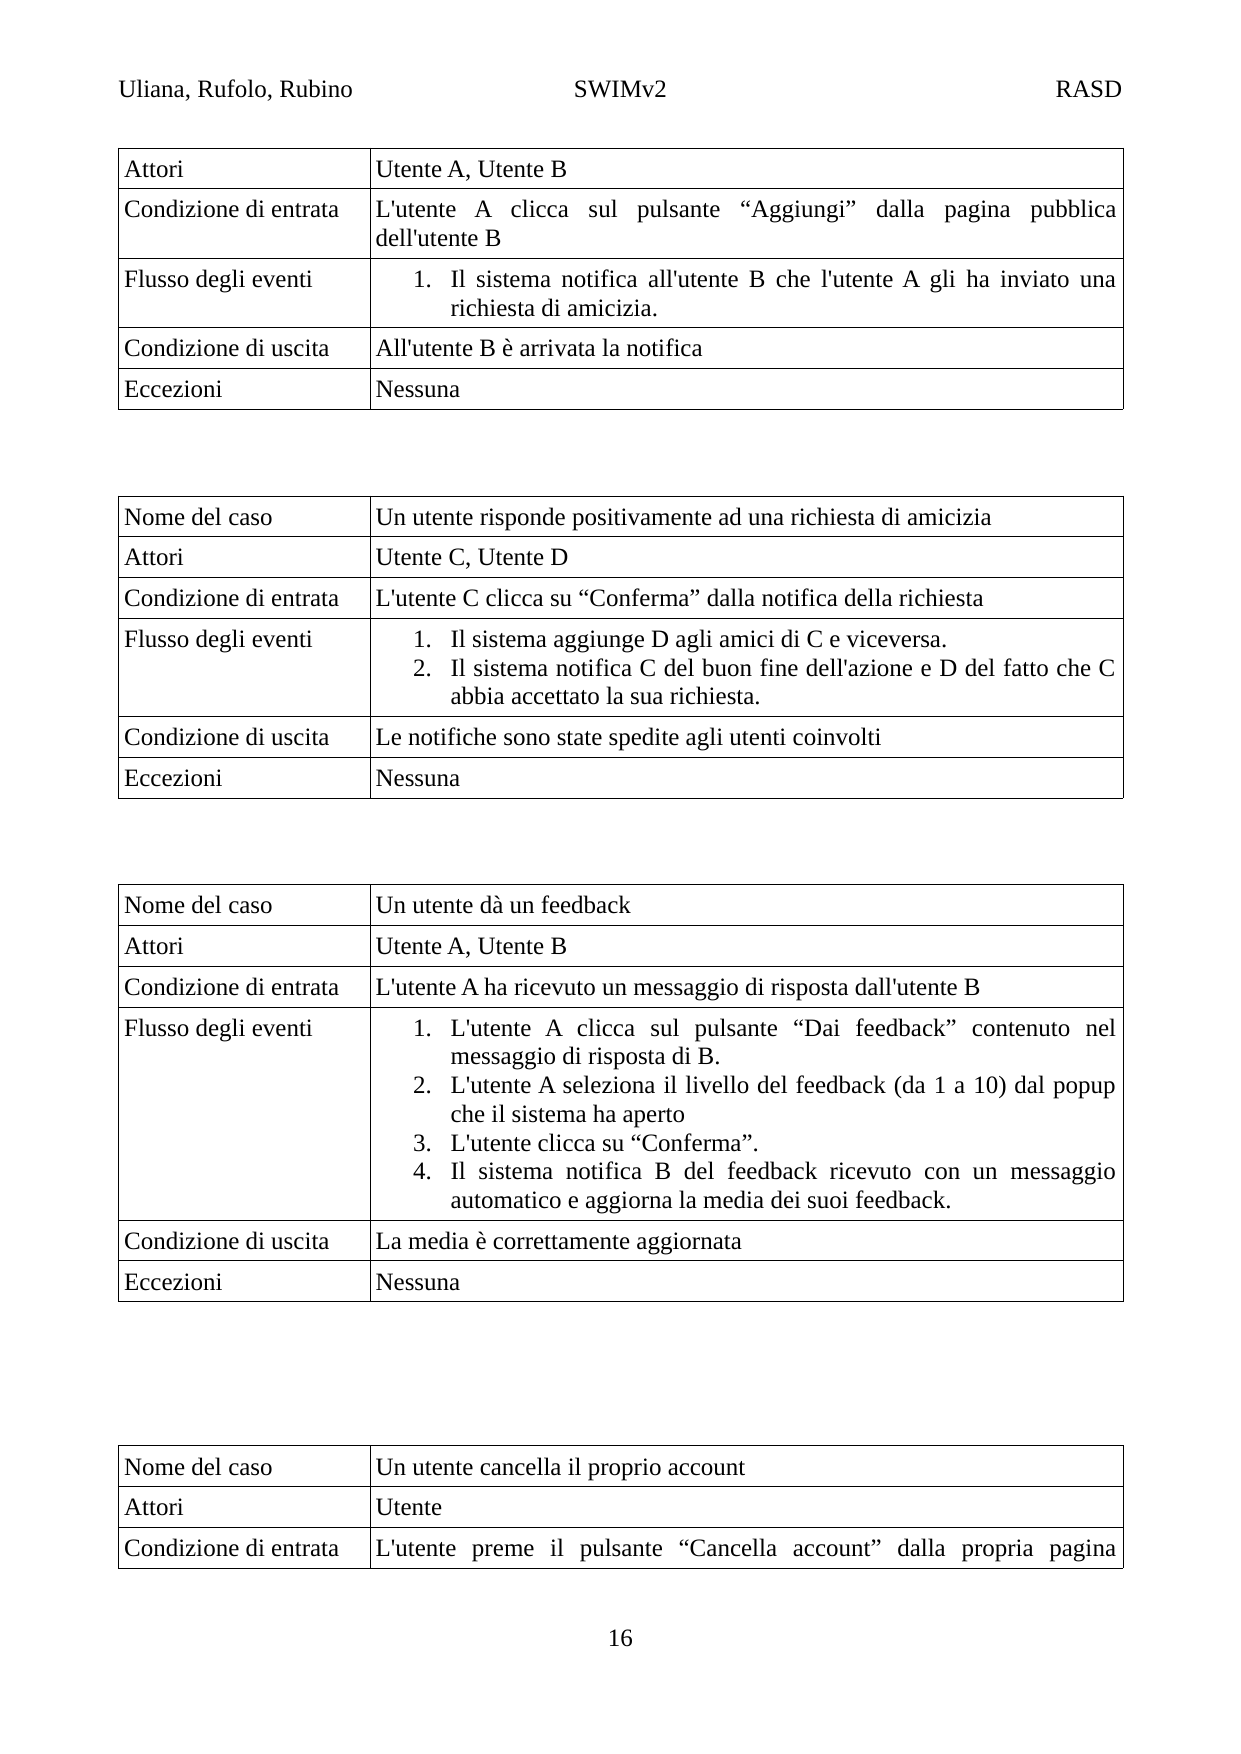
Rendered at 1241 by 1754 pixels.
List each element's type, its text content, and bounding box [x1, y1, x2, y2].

table_cell Eccezioni [119, 1261, 370, 1301]
table_cell L'utente C clicca su “Conferma” dalla notifica della richiesta [371, 578, 1123, 618]
table_header Nome del caso [119, 497, 370, 536]
table_cell Attori [119, 149, 370, 188]
table_cell Nessuna [371, 758, 1123, 797]
table_cell Condizione di entrata [119, 189, 370, 258]
table_cell Flusso degli eventi [119, 259, 370, 327]
table_cell Flusso degli eventi [119, 1008, 370, 1219]
table_cell Condizione di entrata [119, 967, 370, 1006]
table_cell L'utente A clicca sul pulsante “Dai feedback” contenuto nel messaggio di risposta di B. L'utente A seleziona il livello del feedback (da 1 a 10) dal popup che il sistema ha aperto L'utente clicca su “Conferma”. Il sistema notifica B del feedback ricevuto con un messaggio automatico e aggiorna la media dei suoi feedback. [371, 1008, 1123, 1219]
table_header Nome del caso [119, 1446, 370, 1486]
table_cell Condizione di uscita [119, 328, 370, 368]
table_cell Attori [119, 537, 370, 577]
table_cell Utente A, Utente B [371, 926, 1123, 966]
table_header Un utente dà un feedback [371, 885, 1123, 925]
table_cell Eccezioni [119, 369, 370, 409]
table_cell L'utente preme il pulsante “Cancella account” dalla propria pagina [371, 1528, 1123, 1567]
table_cell Utente A, Utente B [371, 149, 1123, 188]
table_cell La media è correttamente aggiornata [371, 1221, 1123, 1260]
table_header Un utente risponde positivamente ad una richiesta di amicizia [371, 497, 1123, 536]
table_cell Condizione di uscita [119, 1221, 370, 1260]
table_cell Eccezioni [119, 758, 370, 797]
table_cell Utente C, Utente D [371, 537, 1123, 577]
table_cell Condizione di entrata [119, 1528, 370, 1567]
table_cell L'utente A clicca sul pulsante “Aggiungi” dalla pagina pubblica dell'utente B [371, 189, 1123, 258]
table_cell Utente [371, 1487, 1123, 1527]
table_cell Attori [119, 1487, 370, 1527]
table_cell Il sistema aggiunge D agli amici di C e viceversa. Il sistema notifica C del buon fine dell'azione e D del fatto che C abbia accettato la sua richiesta. [371, 619, 1123, 716]
table_header Un utente cancella il proprio account [371, 1446, 1123, 1486]
table_cell L'utente A ha ricevuto un messaggio di risposta dall'utente B [371, 967, 1123, 1006]
table_cell Nessuna [371, 369, 1123, 409]
table_cell Flusso degli eventi [119, 619, 370, 716]
table_cell Condizione di entrata [119, 578, 370, 618]
table_cell Nessuna [371, 1261, 1123, 1301]
table_cell Condizione di uscita [119, 717, 370, 757]
table_cell All'utente B è arrivata la notifica [371, 328, 1123, 368]
table_cell Il sistema notifica all'utente B che l'utente A gli ha inviato una richiesta di amicizia. [371, 259, 1123, 327]
table_cell Le notifiche sono state spedite agli utenti coinvolti [371, 717, 1123, 757]
table_cell Attori [119, 926, 370, 966]
table_header Nome del caso [119, 885, 370, 925]
